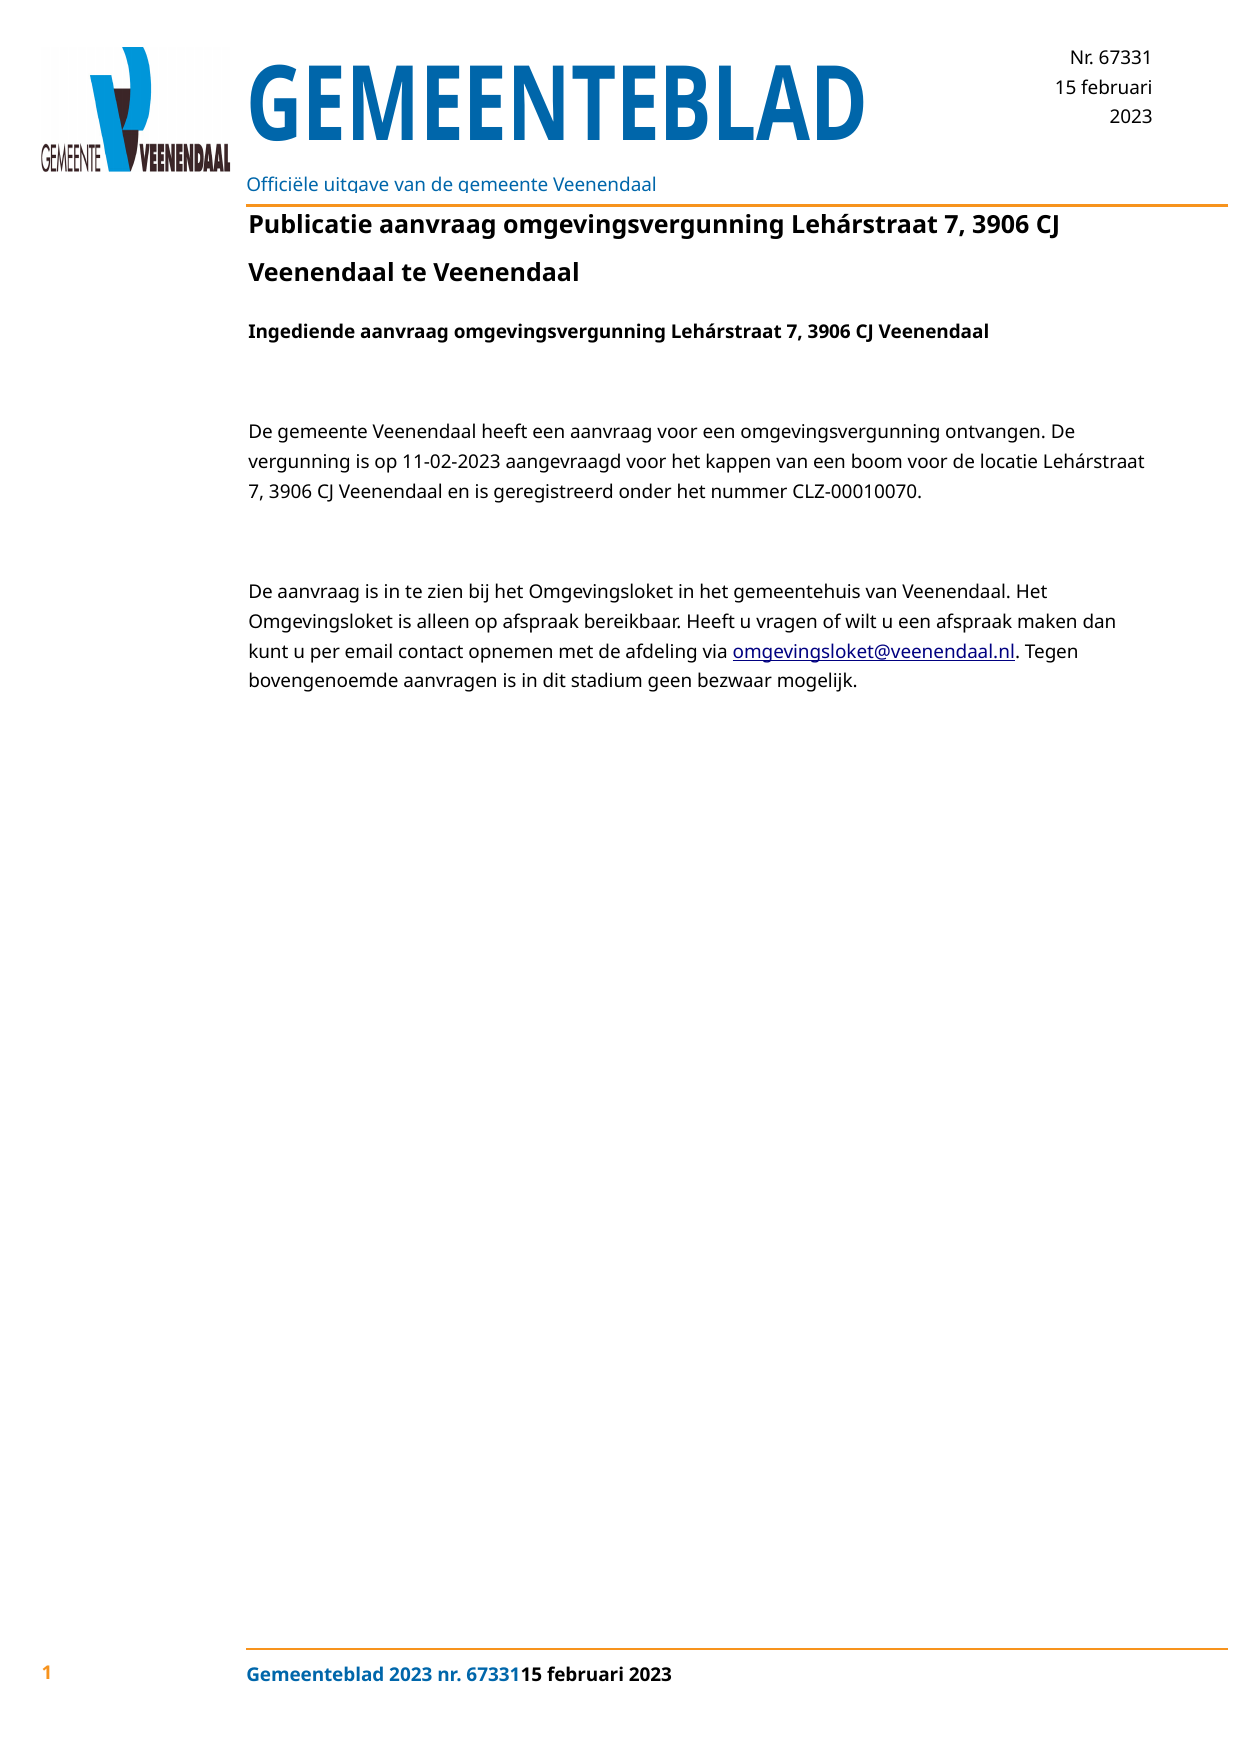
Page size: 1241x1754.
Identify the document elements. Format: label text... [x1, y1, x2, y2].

text De aanvraag is in te zien bij het Omgevingsloket in het gemeentehuis van Veenendaal. Het Omgevingsloket is alleen op afspraak bereikbaar. Heeft u vragen of wilt u een afspraak maken dan kunt u per email contact opnemen met de afdeling via omgevingsloket@veenendaal.nl. Tegen bovengenoemde aanvragen is in dit stadium geen bezwaar mogelijk. [248, 579, 1152, 693]
picture [123, 47, 231, 172]
text De gemeente Veenendaal heeft een aanvraag voor een omgevingsvergunning ontvangen. De vergunning is op 11-02-2023 aangevraagd voor het kappen van een boom voor de locatie Lehárstraat 7, 3906 CJ Veenendaal en is geregistreerd onder het nummer CLZ-00010070. [248, 419, 1152, 504]
picture [41, 47, 130, 172]
text Publicatie aanvraag omgevingsvergunning Lehárstraat 7, 3906 CJ Veenendaal te Veenendaal [248, 207, 1152, 288]
text Ingediende aanvraag omgevingsvergunning Lehárstraat 7, 3906 CJ Veenendaal [248, 318, 1152, 344]
